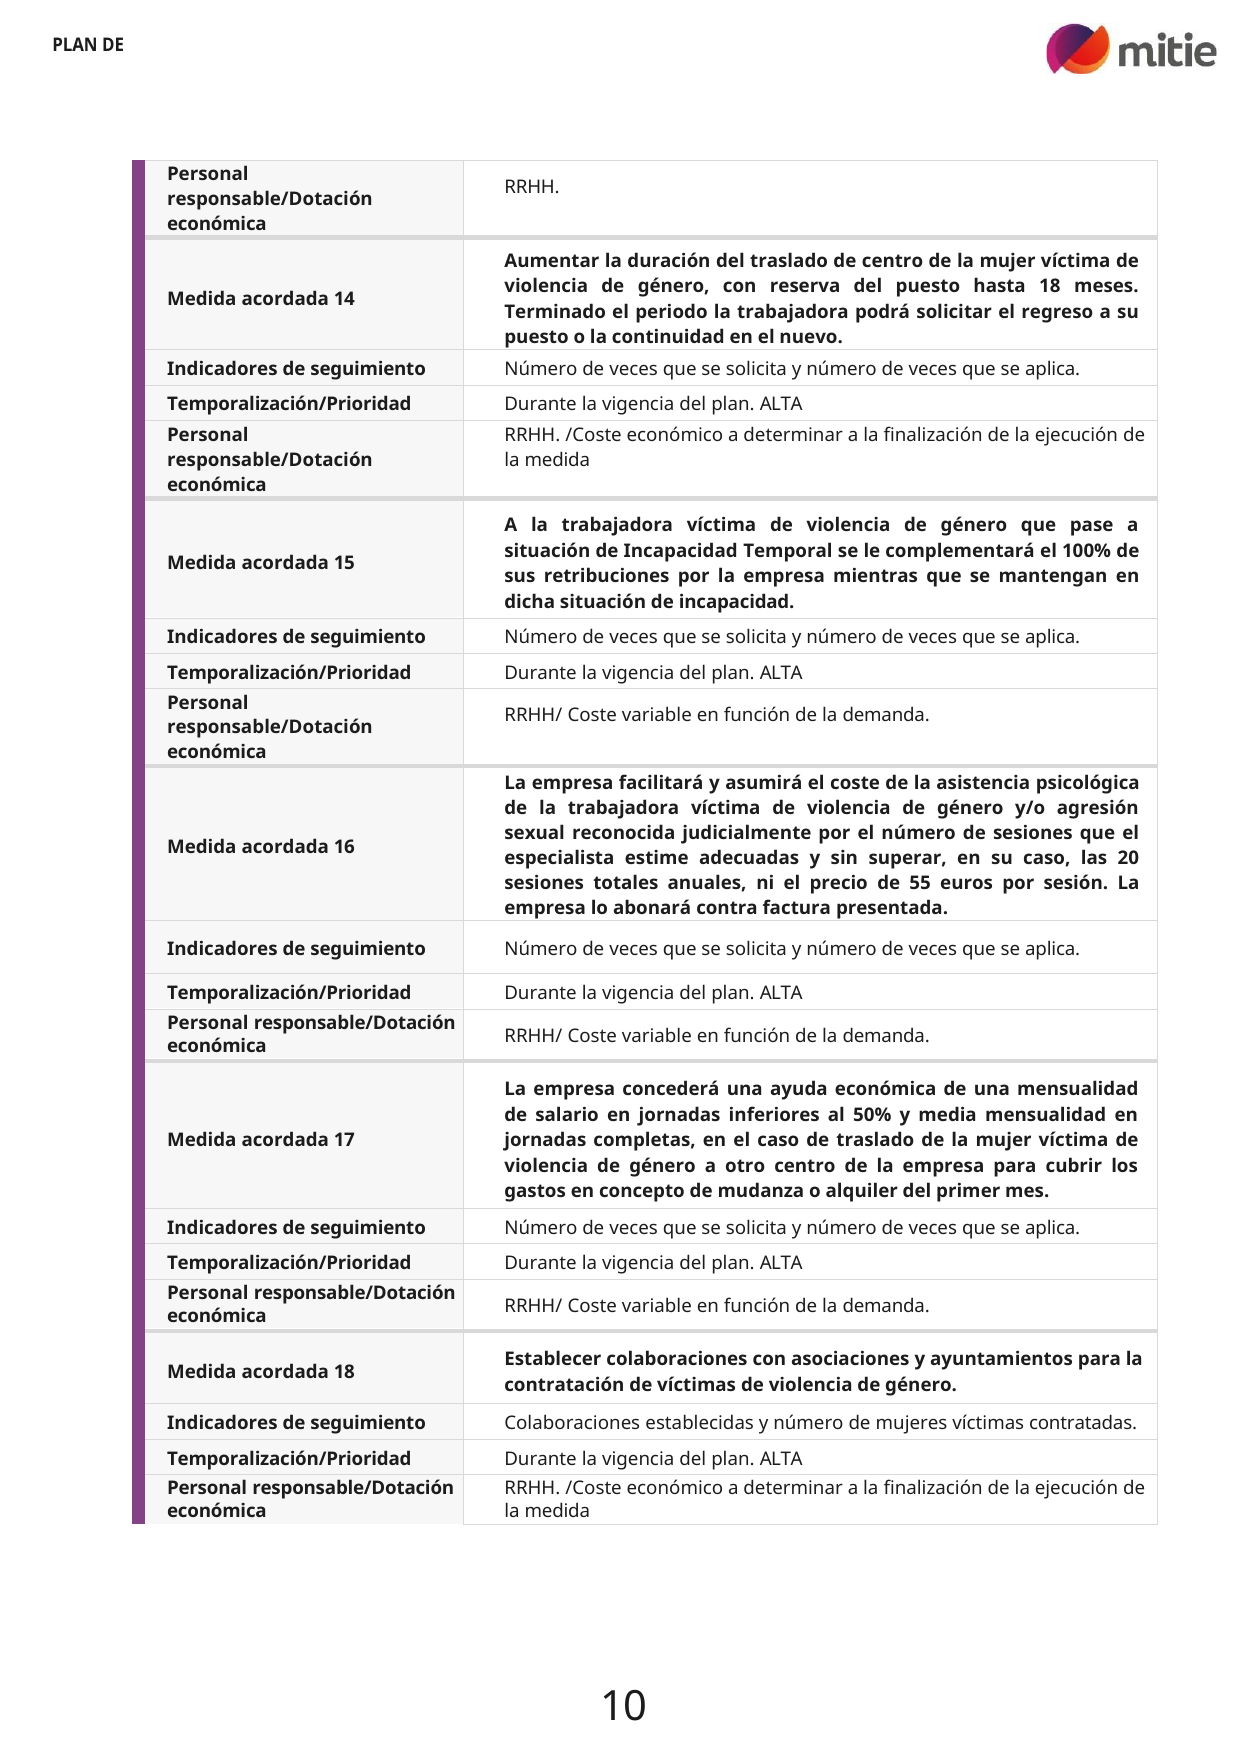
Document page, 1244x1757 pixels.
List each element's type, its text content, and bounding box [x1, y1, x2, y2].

table_cell Durante la vigencia del plan. ALTA [464, 654, 1157, 688]
table_cell Temporalización/Prioridad [145, 386, 463, 420]
table_cell La empresa facilitará y asumirá el coste de la asistencia psicológica de la trabajadora víctima de violencia de género y/o agresión sexual reconocida judicialmente por el número de sesiones que el especialista estime adecuadas y sin superar, en su caso, las 20 sesiones totales anuales, ni el precio de 55 euros por sesión. La empresa lo abonará contra factura presentada. [464, 768, 1157, 920]
table_cell Temporalización/Prioridad [145, 654, 463, 688]
table_cell RRHH. /Coste económico a determinar a la finalización de la ejecución de la medida [464, 421, 1157, 496]
table_cell Número de veces que se solicita y número de veces que se aplica. [464, 921, 1157, 973]
table_cell Aumentar la duración del traslado de centro de la mujer víctima de violencia de género, con reserva del puesto hasta 18 meses. Terminado el periodo la trabajadora podrá solicitar el regreso a su puesto o la continuidad en el nuevo. [464, 240, 1157, 349]
table_cell La empresa concederá una ayuda económica de una mensualidad de salario en jornadas inferiores al 50% y media mensualidad en jornadas completas, en el caso de traslado de la mujer víctima de violencia de género a otro centro de la empresa para cubrir los gastos en concepto de mudanza o alquiler del primer mes. [464, 1063, 1157, 1208]
table_cell Medida acordada 14 [145, 240, 463, 349]
table_cell RRHH/ Coste variable en función de la demanda. [464, 1280, 1157, 1328]
table_cell Colaboraciones establecidas y número de mujeres víctimas contratadas. [464, 1404, 1157, 1439]
table_cell Indicadores de seguimiento [145, 921, 463, 973]
table_cell Indicadores de seguimiento [145, 1404, 463, 1439]
table_cell Personal responsable/Dotación económica [145, 1475, 463, 1524]
table_cell RRHH/ Coste variable en función de la demanda. [464, 1010, 1157, 1058]
table_cell Personal responsable/Dotación económica [145, 1280, 463, 1328]
table_cell Temporalización/Prioridad [145, 1440, 463, 1474]
table_cell Número de veces que se solicita y número de veces que se aplica. [464, 619, 1157, 653]
table_cell Durante la vigencia del plan. ALTA [464, 974, 1157, 1008]
table_cell Medida acordada 18 [145, 1333, 463, 1403]
table_cell Indicadores de seguimiento [145, 350, 463, 385]
table_cell Número de veces que se solicita y número de veces que se aplica. [464, 1209, 1157, 1243]
table_cell Número de veces que se solicita y número de veces que se aplica. [464, 350, 1157, 385]
table_cell RRHH. /Coste económico a determinar a la finalización de la ejecución de la medida [464, 1475, 1157, 1524]
table_cell Indicadores de seguimiento [145, 1209, 463, 1243]
table_cell A la trabajadora víctima de violencia de género que pase a situación de Incapacidad Temporal se le complementará el 100% de sus retribuciones por la empresa mientras que se mantengan en dicha situación de incapacidad. [464, 501, 1157, 617]
table_cell Establecer colaboraciones con asociaciones y ayuntamientos para la contratación de víctimas de violencia de género. [464, 1333, 1157, 1403]
table_cell Personal responsable/Dotación económica [145, 1010, 463, 1058]
table_cell Temporalización/Prioridad [145, 1244, 463, 1279]
table_cell Personal responsable/Dotación económica [145, 421, 463, 496]
table_header RRHH. [464, 161, 1157, 235]
table_cell Durante la vigencia del plan. ALTA [464, 1440, 1157, 1474]
table_cell Durante la vigencia del plan. ALTA [464, 386, 1157, 420]
table_cell Durante la vigencia del plan. ALTA [464, 1244, 1157, 1279]
table_cell Medida acordada 17 [145, 1063, 463, 1208]
table_cell Medida acordada 15 [145, 501, 463, 617]
table_header Personal responsable/Dotación económica [145, 161, 463, 235]
table_cell RRHH/ Coste variable en función de la demanda. [464, 689, 1157, 764]
table_cell Temporalización/Prioridad [145, 974, 463, 1008]
table_cell Medida acordada 16 [145, 768, 463, 920]
table_cell Personal responsable/Dotación económica [145, 689, 463, 764]
table_cell Indicadores de seguimiento [145, 619, 463, 653]
